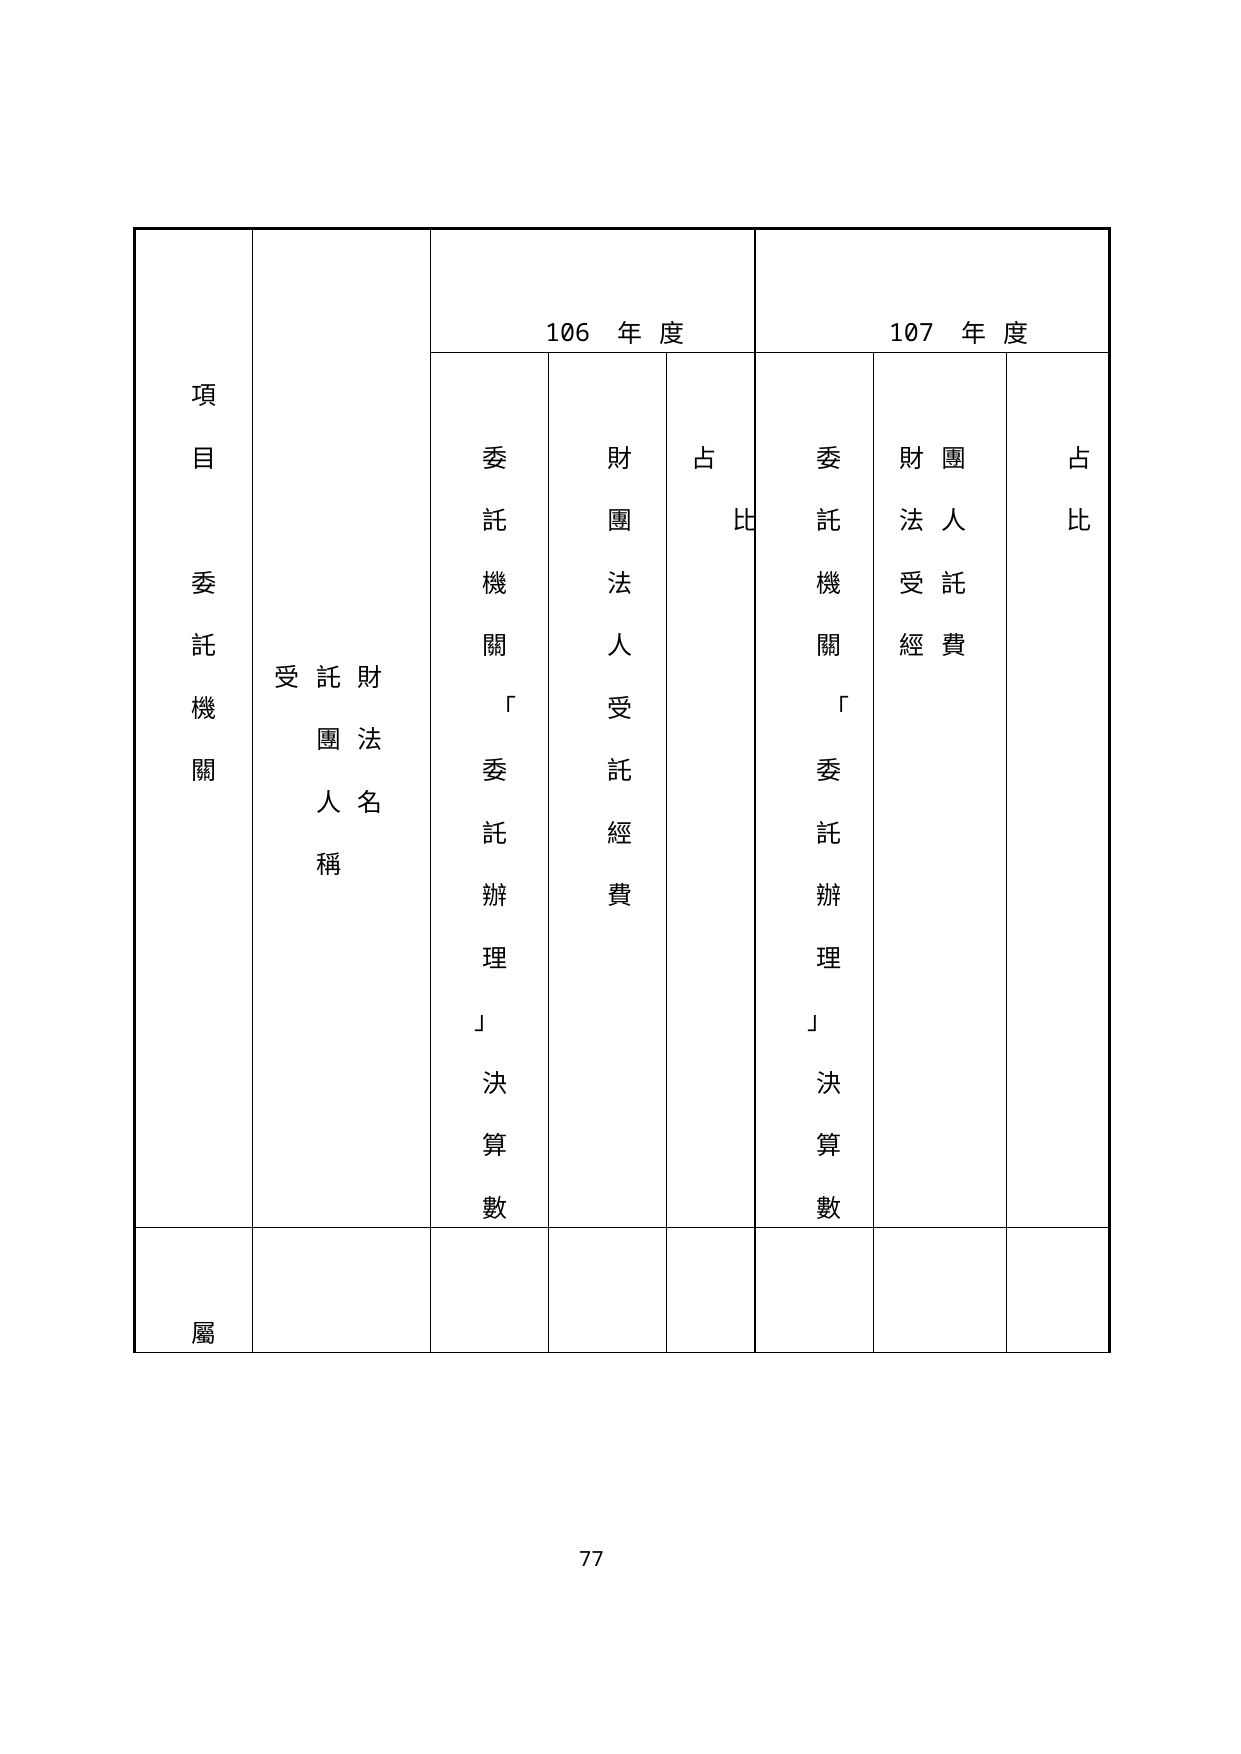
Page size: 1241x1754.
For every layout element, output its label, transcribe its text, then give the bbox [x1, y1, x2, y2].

table_cell 財團法人受託經費 [549, 353, 666, 1227]
table_cell [253, 1228, 430, 1352]
table_cell 委託機關「委託辦理」決算數 [756, 353, 873, 1227]
table_cell 屬 [136, 1228, 252, 1352]
table_header 受託財團法人名稱 [253, 230, 430, 1227]
table_cell [874, 1228, 1006, 1352]
table_cell 占比 [1007, 353, 1108, 1227]
table_cell [756, 1228, 873, 1352]
table_cell 財團法人受託經費 [874, 353, 1006, 1227]
table_cell [667, 1228, 754, 1352]
table_cell 占比 [667, 353, 754, 1227]
table_header 107年度 [756, 230, 1108, 352]
table_cell [549, 1228, 666, 1352]
table_cell 委託機關「委託辦理」決算數 [431, 353, 548, 1227]
table_header 項目 委託 機關 [136, 230, 252, 1227]
table_cell [1007, 1228, 1108, 1352]
table_header 106年度 [431, 230, 754, 352]
table_cell [431, 1228, 548, 1352]
